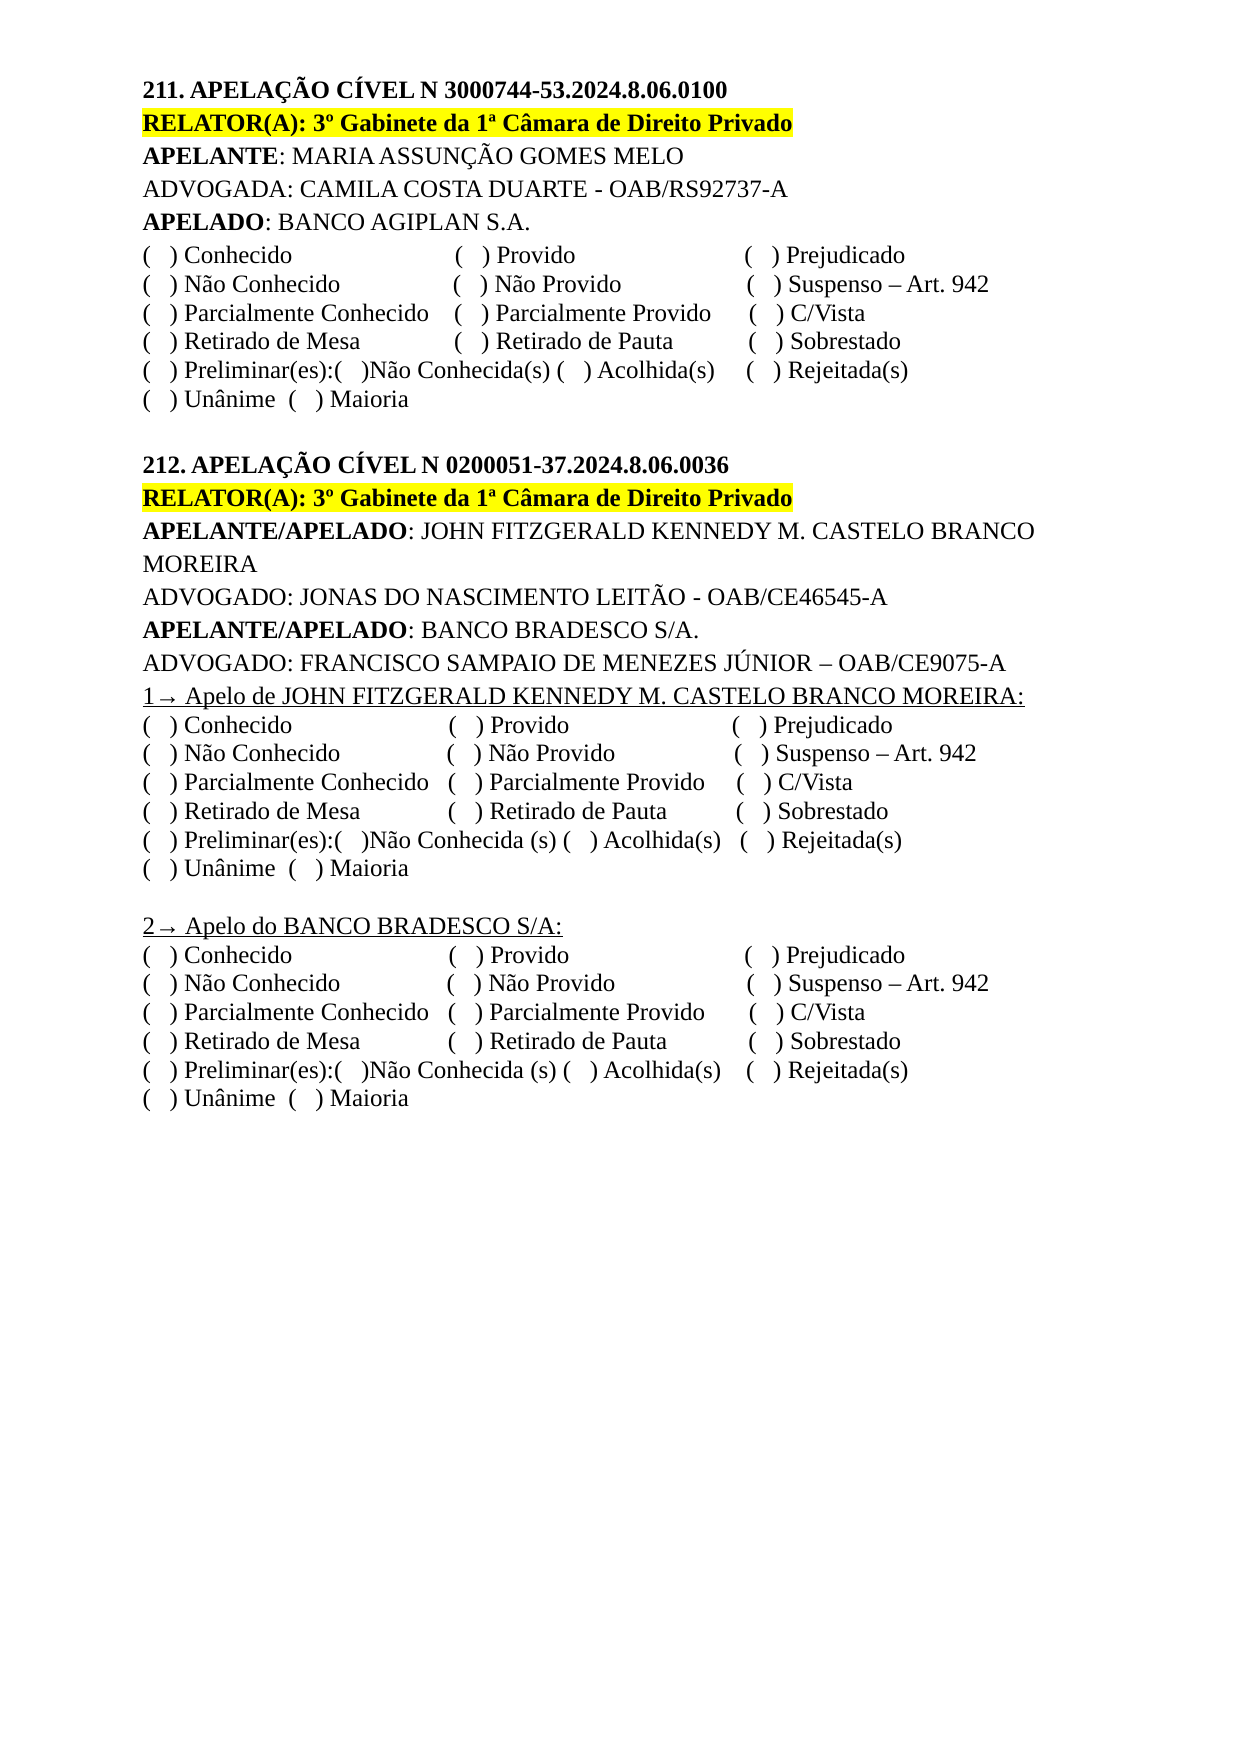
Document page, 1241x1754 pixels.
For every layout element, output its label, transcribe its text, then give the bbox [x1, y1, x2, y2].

text ( ) Conhecido ( ) Provido ( ) Prejudicado [142, 240, 1141, 269]
text ( ) Retirado de Mesa ( ) Retirado de Pauta ( ) Sobrestado [142, 1026, 1158, 1055]
text ( ) Parcialmente Conhecido ( ) Parcialmente Provido ( ) C/Vista [142, 298, 1158, 326]
text 1→ Apelo de JOHN FITZGERALD KENNEDY M. CASTELO BRANCO MOREIRA: [142, 681, 1141, 710]
text ( ) Não Conhecido ( ) Não Provido ( ) Suspenso – Art. 942 [142, 968, 1158, 997]
text ( ) Conhecido ( ) Provido ( ) Prejudicado [142, 710, 1141, 738]
text ( ) Unânime ( ) Maioria 212. APELAÇÃO CÍVEL N 0200051-37.2024.8.06.0036 RELATOR(A): 3º Gabinete da 1ª Câmara de Direito Privado APELANTE/APELADO: JOHN FITZGERALD KENNEDY M. CASTELO BRANCO MOREIRA ADVOGADO: JONAS DO NASCIMENTO LEITÃO - OAB/CE46545-A APELANTE/APELADO: BANCO BRADESCO S/A. ADVOGADO: FRANCISCO SAMPAIO DE MENEZES JÚNIOR – OAB/CE9075-A [142, 384, 1141, 677]
text ( ) Não Conhecido ( ) Não Provido ( ) Suspenso – Art. 942 [142, 269, 1158, 298]
text ( ) Unânime ( ) Maioria [142, 1083, 1141, 1178]
text 2→ Apelo do BANCO BRADESCO S/A: [142, 911, 1141, 940]
text ( ) Retirado de Mesa ( ) Retirado de Pauta ( ) Sobrestado [142, 796, 1158, 825]
text ( ) Unânime ( ) Maioria [142, 853, 1158, 882]
text ( ) Preliminar(es):( )Não Conhecida (s) ( ) Acolhida(s) ( ) Rejeitada(s) [142, 1055, 1158, 1083]
text 211. APELAÇÃO CÍVEL N 3000744-53.2024.8.06.0100 RELATOR(A): 3º Gabinete da 1ª Câmara de Direito Privado APELANTE: MARIA ASSUNÇÃO GOMES MELO ADVOGADA: CAMILA COSTA DUARTE - OAB/RS92737-A APELADO: BANCO AGIPLAN S.A. [142, 75, 1141, 236]
text ( ) Preliminar(es):( )Não Conhecida (s) ( ) Acolhida(s) ( ) Rejeitada(s) [142, 825, 1158, 853]
text ( ) Parcialmente Conhecido ( ) Parcialmente Provido ( ) C/Vista [142, 767, 1158, 796]
text ( ) Conhecido ( ) Provido ( ) Prejudicado [142, 940, 1141, 968]
text ( ) Não Conhecido ( ) Não Provido ( ) Suspenso – Art. 942 [142, 738, 1158, 767]
text ( ) Preliminar(es):( )Não Conhecida(s) ( ) Acolhida(s) ( ) Rejeitada(s) [142, 355, 1158, 384]
text ( ) Parcialmente Conhecido ( ) Parcialmente Provido ( ) C/Vista [142, 997, 1158, 1026]
text ( ) Retirado de Mesa ( ) Retirado de Pauta ( ) Sobrestado [142, 326, 1158, 355]
